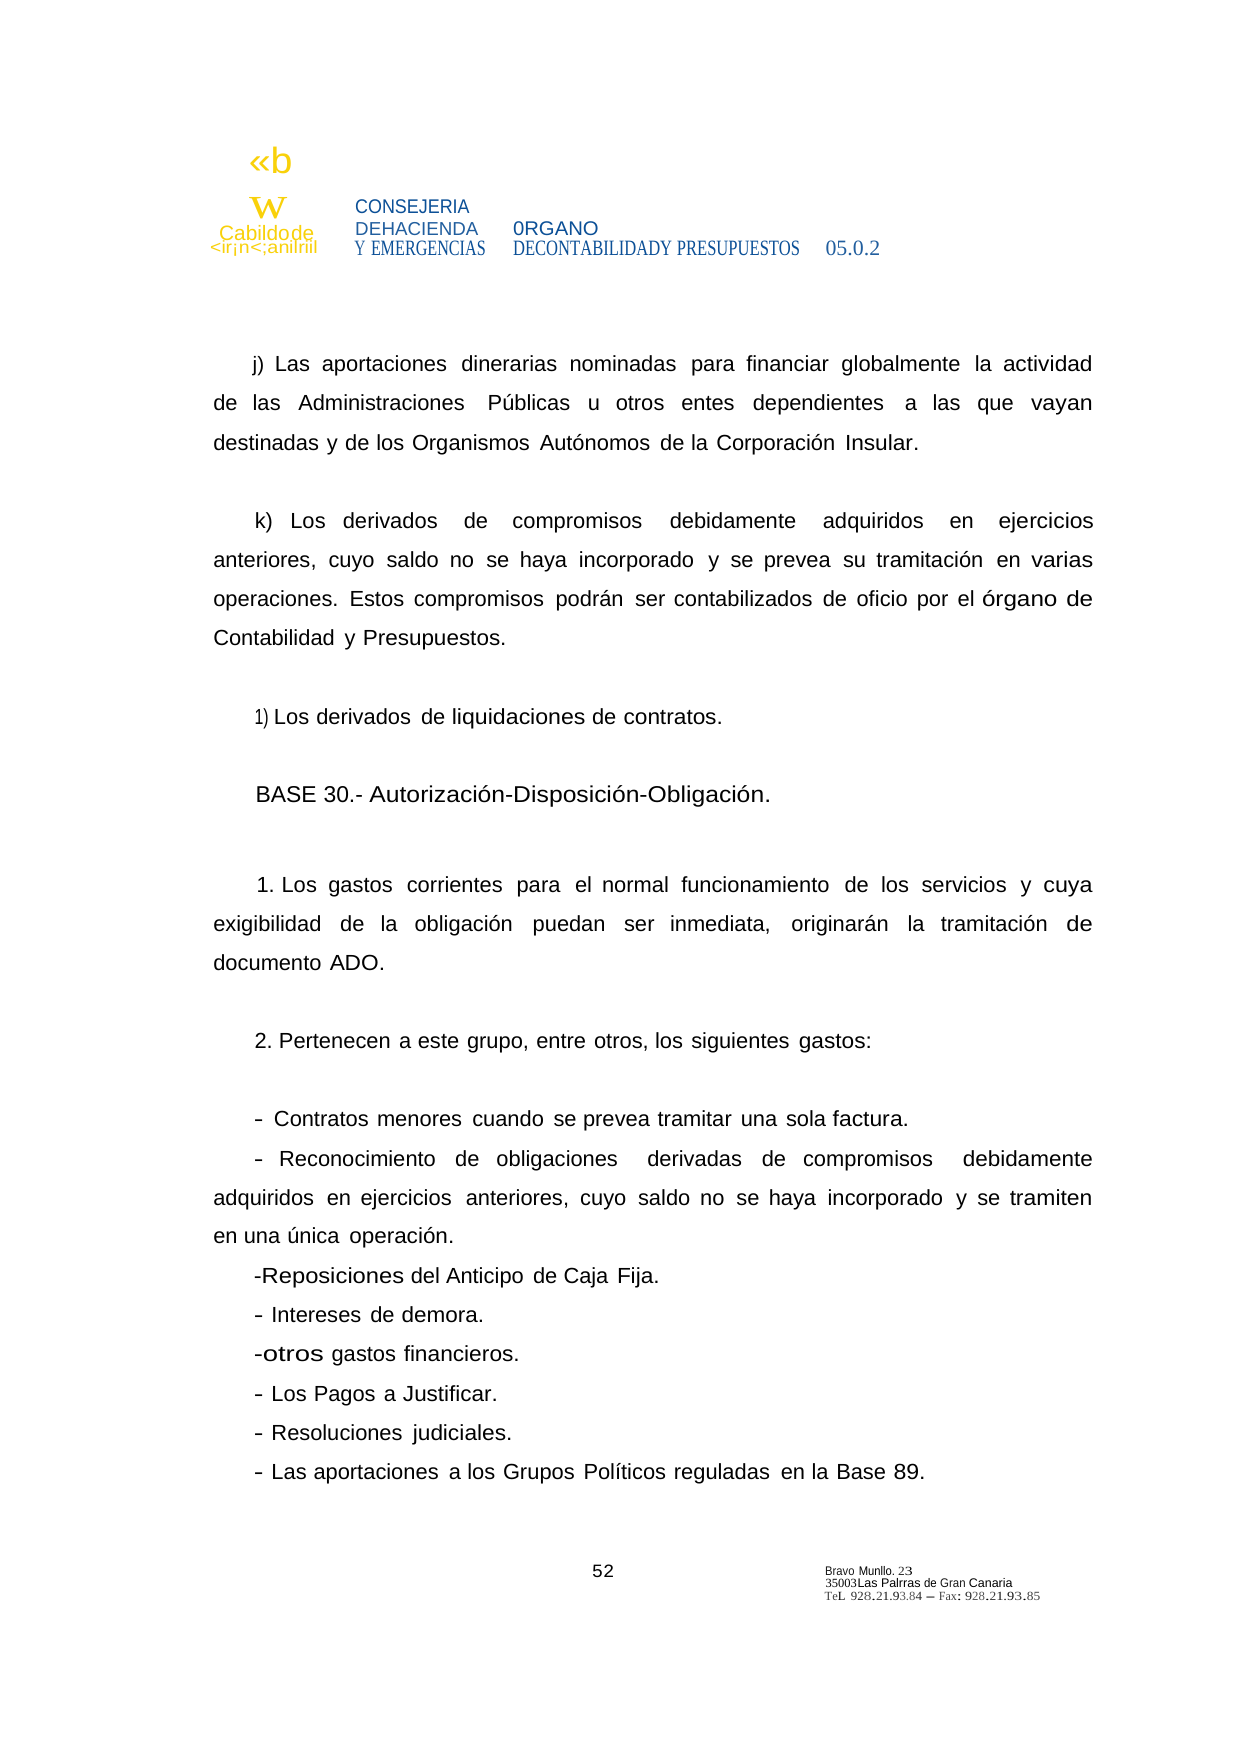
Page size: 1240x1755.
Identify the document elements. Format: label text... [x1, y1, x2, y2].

text - Los Pagos a Justificar. [253, 1380, 1240, 1406]
text j) Las aportaciones dinerarias nominadas para financiar globalmente la actividad de las Administraciones Públicas u otros entes dependientes a las que vayan destinadas y de los Organismos Autónomos de la Corporación Insular. [213, 351, 1093, 454]
text TeL 928.21.93.84 - Fax: 928.21.93.85 [824, 1590, 1240, 1603]
text - Intereses de demora. [253, 1302, 1240, 1328]
text 2. Pertenecen a este grupo, entre otros, los siguientes gastos: [254, 1028, 1240, 1053]
text 1) Los derivados de liquidaciones de contratos. [254, 704, 1240, 729]
text - Las aportaciones a los Grupos Políticos reguladas en la Base 89. [253, 1458, 1240, 1483]
text 52 Bravo Munllo. 23 [592, 1561, 1240, 1580]
text BASE 30.- Autorización-Disposición-Obligación. [255, 781, 1240, 807]
text k) Los derivados de compromisos debidamente adquiridos en ejercicios anteriores, cuyo saldo no se haya incorporado y se prevea su tramitación en varias operaciones. Estos compromisos podrán ser contabilizados de oficio por el órgano de Contabilidad y Presupuestos. [213, 507, 1094, 650]
text -Reposiciones del Anticipo de Caja Fija. [253, 1263, 1240, 1288]
text - Resoluciones judiciales. [253, 1420, 1240, 1445]
text - Reconocimiento de obligaciones derivadas de compromisos debidamente adquiridos en ejercicios anteriores, cuyo saldo no se haya incorporado y se tramiten en una única operación. [213, 1146, 1093, 1248]
text 1. Los gastos corrientes para el normal funcionamiento de los servicios y cuya exigibilidad de la obligación puedan ser inmediata, originarán la tramitación de documento ADO. [213, 872, 1093, 975]
text -otros gastos financieros. [253, 1341, 1240, 1366]
text 35003Las Palrras de Gran Canaria [825, 1580, 1240, 1590]
text - Contratos menores cuando se prevea tramitar una sola factura. [253, 1106, 1240, 1132]
